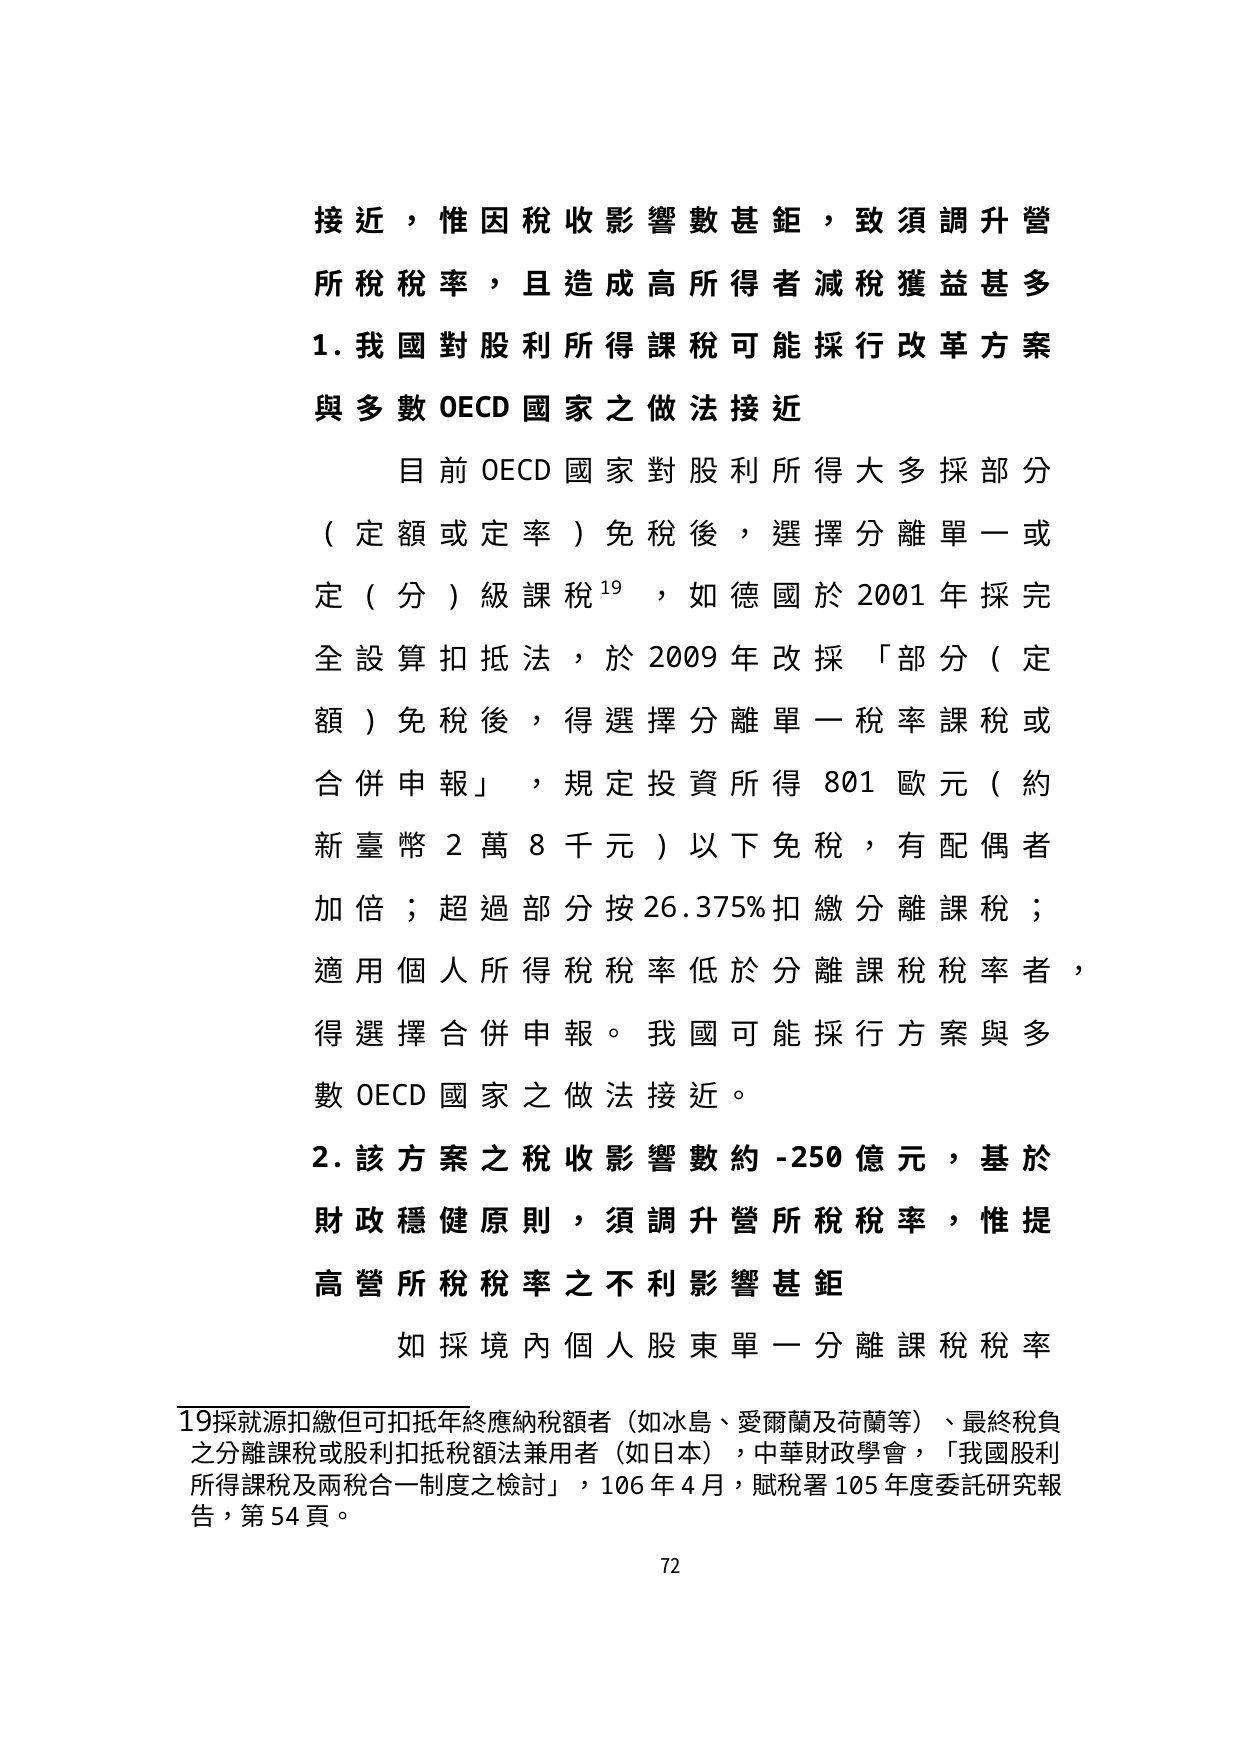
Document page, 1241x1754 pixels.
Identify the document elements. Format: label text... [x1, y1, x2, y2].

text 1.我國對股利所得課稅可能採行改革方案與多數OECD國家之做法接近 [271, 302, 1058, 427]
text 2.該方案之稅收影響數約-250億元，基於財政穩健原則，須調升營所稅稅率，惟提高營所稅稅率之不利影響甚鉅 [271, 1115, 1058, 1302]
text 採就源扣繳但可扣抵年終應納稅額者（如冰島、愛爾蘭及荷蘭等）、最終稅負之分離課稅或股利扣抵稅額法兼用者（如日本），中華財政學會，「我國股利所得課稅及兩稅合一制度之檢討」，106年4月，賦稅署105年度委託研究報告，第54頁。 [177, 1407, 1063, 1532]
text 接近，惟因稅收影響數甚鉅，致須調升營所稅稅率，且造成高所得者減稅獲益甚多 [242, 177, 1058, 302]
text 如採境內個人股東單一分離課稅稅率 [301, 1302, 1058, 1365]
text 目前OECD國家對股利所得大多採部分(定額或定率)免稅後，選擇分離單一或定(分)級課稅，如德國於2001年採完全設算扣抵法，於2009年改採「部分(定額)免稅後，得選擇分離單一稅率課稅或合併申報」，規定投資所得801歐元(約新臺幣2萬8千元)以下免稅，有配偶者加倍；超過部分按26.375%扣繳分離課稅；適用個人所得稅稅率低於分離課稅稅率者，得選擇合併申報。我國可能採行方案與多數OECD國家之做法接近。 [301, 427, 1058, 1115]
